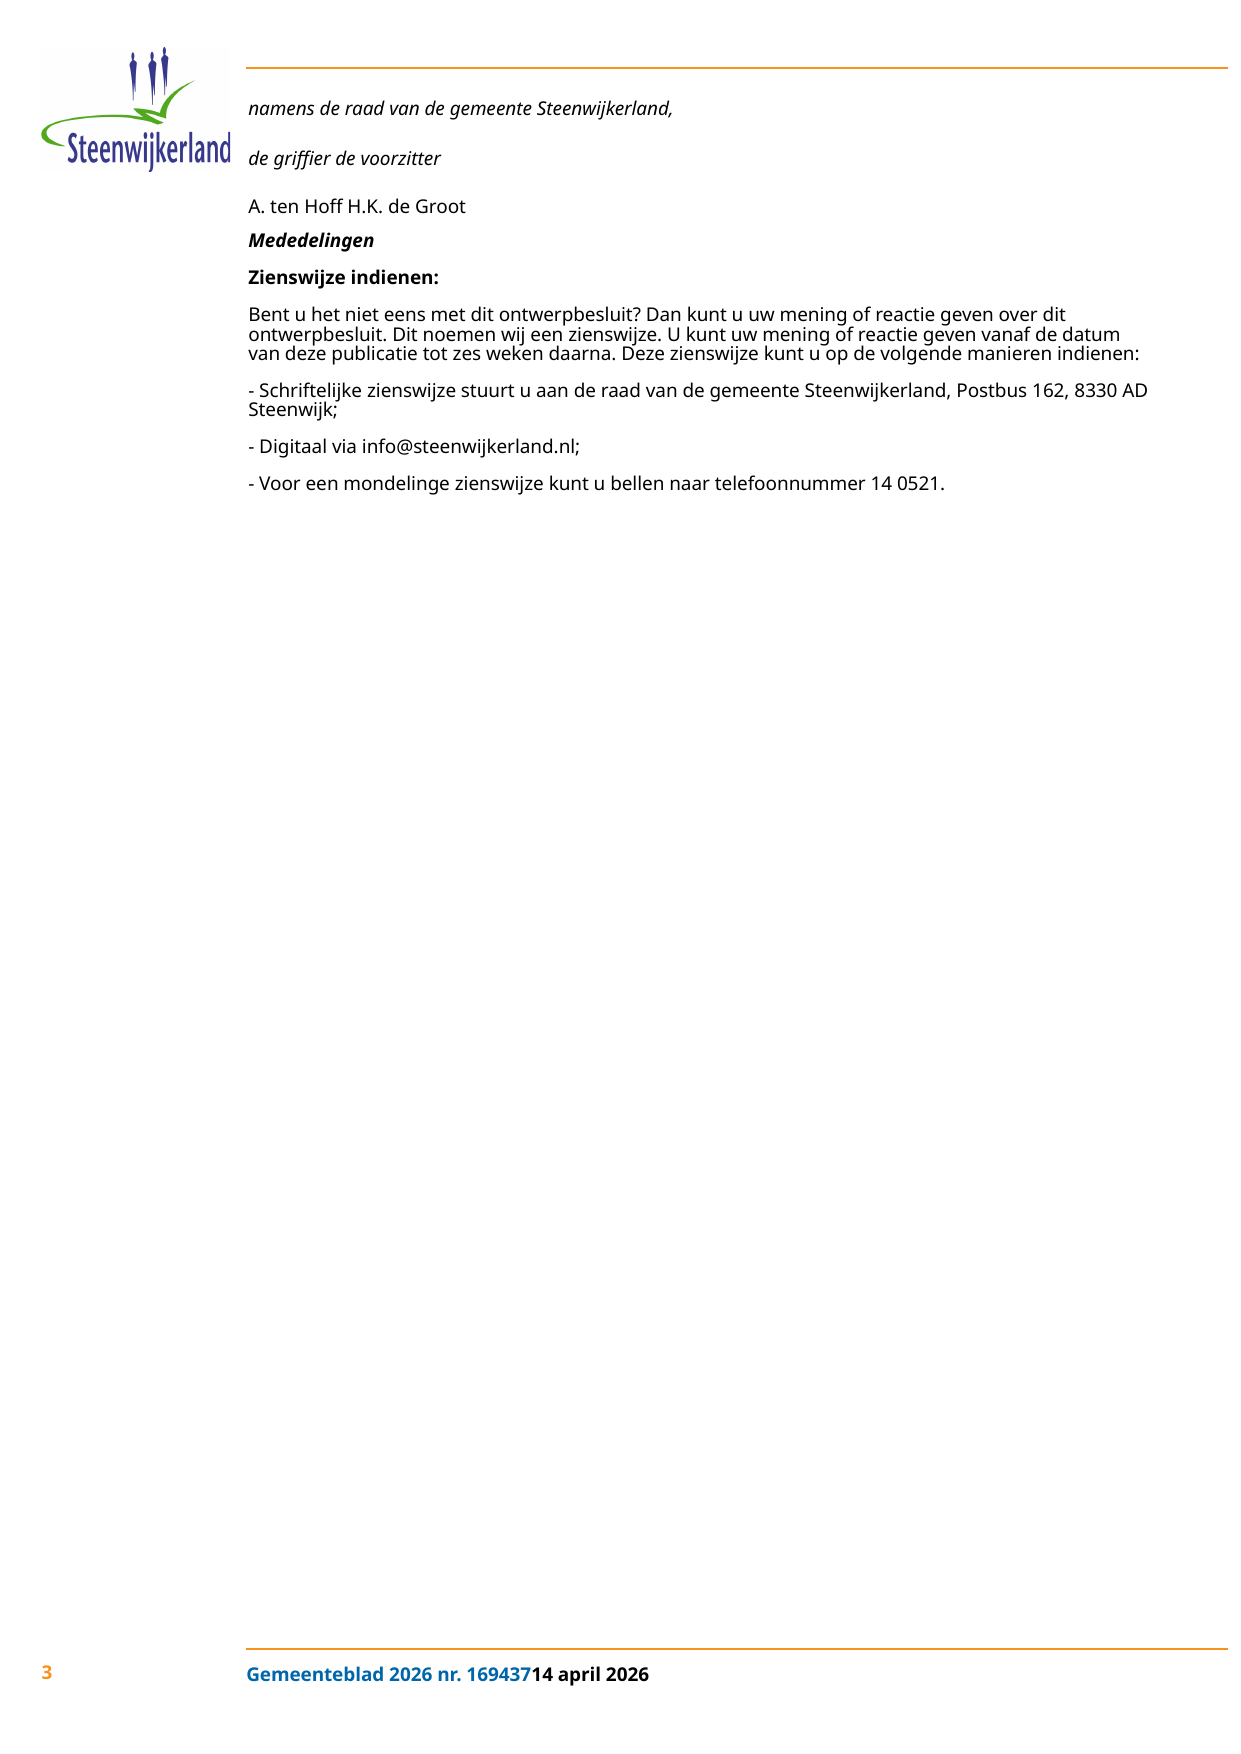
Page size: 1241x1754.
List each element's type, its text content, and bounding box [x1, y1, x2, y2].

text - Digitaal via info@steenwijkerland.nl; [248, 438, 1152, 457]
text A. ten Hoff H.K. de Groot [248, 193, 1152, 219]
picture [41, 47, 231, 172]
text Bent u het niet eens met dit ontwerpbesluit? Dan kunt u uw mening of reactie geven over dit ontwerpbesluit. Dit noemen wij een zienswijze. U kunt uw mening of reactie geven vanaf de datum van deze publicatie tot zes weken daarna. Deze zienswijze kunt u op de volgende manieren indienen: [248, 306, 1152, 364]
text de griffier de voorzitter [248, 145, 1152, 171]
text Mededelingen [248, 232, 1152, 252]
text Zienswijze indienen: [248, 269, 1152, 289]
text namens de raad van de gemeente Steenwijkerland, [248, 95, 1152, 121]
text - Schriftelijke zienswijze stuurt u aan de raad van de gemeente Steenwijkerland, Postbus 162, 8330 AD Steenwijk; [248, 382, 1152, 420]
text - Voor een mondelinge zienswijze kunt u bellen naar telefoonnummer 14 0521. [248, 475, 1152, 494]
